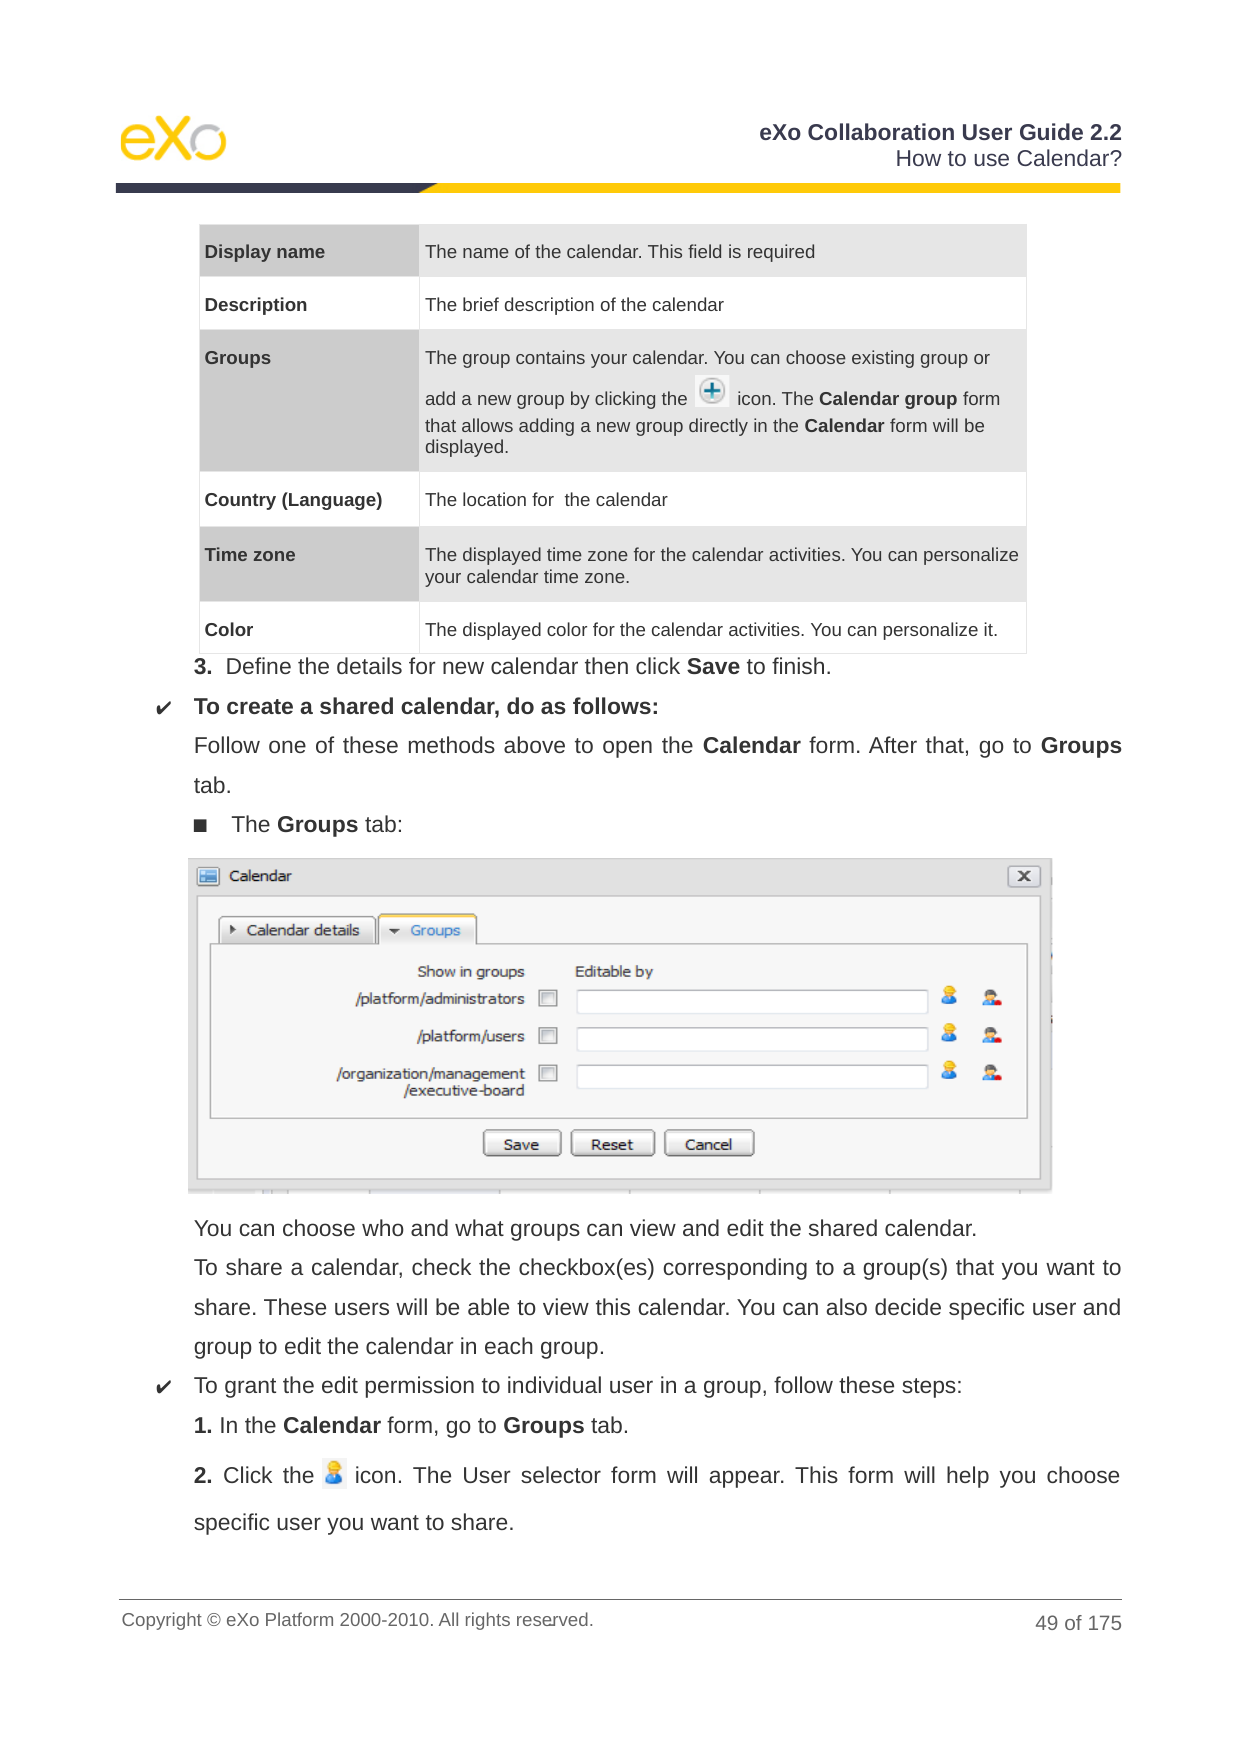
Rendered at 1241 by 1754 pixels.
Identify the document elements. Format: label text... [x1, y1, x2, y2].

list You can choose who and what groups can view and edit the shared calendar. [156, 1212, 1122, 1241]
table_cell Description [200, 277, 419, 329]
list Follow one of these methods above to open the Calendar form. After that, go to Groups tab. [156, 732, 1122, 798]
table_cell The displayed time zone for the calendar activities. You can personalize your calendar time zone. [420, 527, 1026, 601]
list The Groups tab: [193, 811, 1122, 838]
list 1. In the Calendar form, go to Groups tab. [156, 1412, 1122, 1438]
table_cell Country (Language) [200, 472, 419, 526]
table_cell The group contains your calendar. You can choose existing group or add a new group by clicking theicon. The Calendar group form that allows adding a new group directly in the Calendar form will be displayed. [420, 330, 1026, 471]
list 3. Define the details for new calendar then click Save to finish. [156, 653, 1122, 680]
table_cell The displayed color for the calendar activities. You can personalize it. [420, 602, 1026, 653]
picture [322, 1458, 347, 1489]
picture [188, 858, 1053, 1194]
list 2. Click theicon. The User selector form will appear. This form will help you choose specific user you want to share. [156, 1451, 1122, 1536]
picture [120, 115, 227, 161]
list To create a shared calendar, do as follows: [156, 693, 1122, 719]
table_cell Color [200, 602, 419, 653]
table_cell Time zone [200, 527, 419, 601]
table_cell The location for the calendar [420, 472, 1026, 526]
list To grant the edit permission to individual user in a group, follow these steps: [156, 1372, 1122, 1399]
picture [695, 375, 730, 407]
table_cell The brief description of the calendar [420, 277, 1026, 329]
table_header Display name [200, 225, 419, 276]
table_cell Groups [200, 330, 419, 471]
table_header The name of the calendar. This field is required [420, 225, 1026, 276]
picture [115, 183, 1121, 193]
list To share a calendar, check the checkbox(es) corresponding to a group(s) that you want to share. These users will be able to view this calendar. You can also decide specific user and group to edit the calendar in each group. [156, 1254, 1122, 1359]
